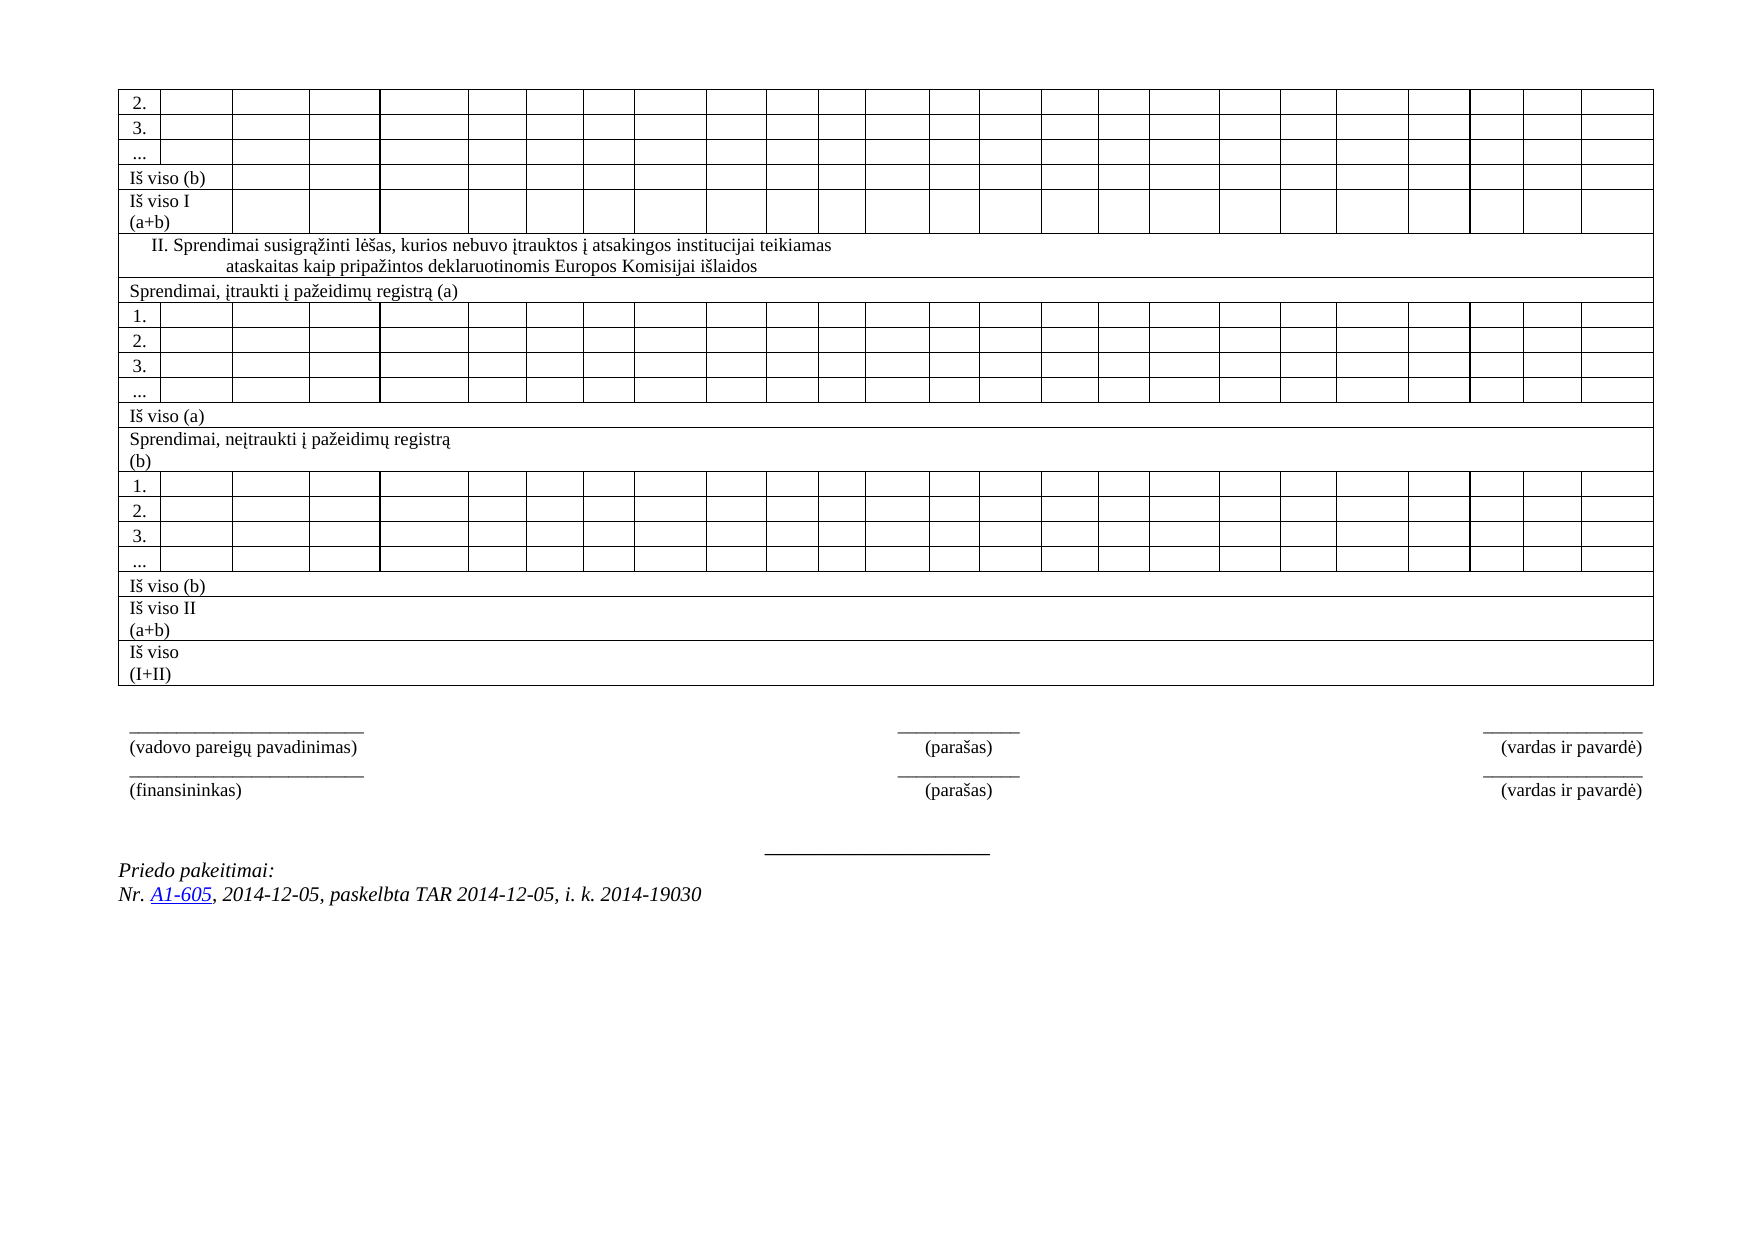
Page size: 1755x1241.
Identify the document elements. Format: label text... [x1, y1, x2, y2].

table_cell [1337, 303, 1408, 327]
table_cell [381, 115, 468, 139]
table_cell [635, 328, 706, 352]
table_cell [1149, 428, 1220, 471]
table_cell [1280, 234, 1336, 277]
table_cell [380, 572, 469, 596]
table_cell [635, 547, 706, 571]
table_cell [767, 497, 818, 521]
table_cell [1409, 140, 1469, 164]
table_cell [1524, 378, 1581, 402]
table_cell [1582, 234, 1653, 277]
table_cell [979, 597, 1041, 640]
table_cell [381, 190, 468, 233]
table_cell [1099, 428, 1149, 471]
table_cell Iš viso (a) [119, 403, 232, 427]
table_cell [1336, 597, 1408, 640]
table_cell [584, 472, 634, 496]
text Priedo pakeitimai: [118, 858, 1636, 882]
table_cell [1471, 328, 1523, 352]
table_cell [584, 547, 634, 571]
table_cell [930, 522, 979, 546]
table_cell [1409, 190, 1469, 233]
table_cell [381, 497, 468, 521]
table_cell [1523, 597, 1582, 640]
table_cell [1281, 90, 1336, 114]
table_cell [1409, 378, 1469, 402]
table_cell [635, 641, 706, 684]
table_cell [980, 140, 1041, 164]
table_cell [819, 547, 865, 571]
table_cell [1409, 353, 1469, 377]
table_cell [819, 190, 865, 233]
table_cell [1336, 403, 1408, 427]
table_cell [1409, 115, 1469, 139]
table_cell [635, 90, 706, 114]
table_cell [980, 522, 1041, 546]
table_cell [866, 497, 929, 521]
table_header _________________________ (vadovo pareigų pavadinimas) _________________________ (finansininkas) [118, 714, 830, 801]
table_cell [767, 641, 819, 684]
table_cell [1220, 353, 1280, 377]
table_cell [1099, 115, 1149, 139]
table_cell [1336, 641, 1408, 684]
table_cell [866, 303, 929, 327]
table_cell [930, 303, 979, 327]
table_cell [929, 234, 979, 277]
table_cell [1220, 472, 1280, 496]
table_cell [526, 403, 584, 427]
table_cell [1150, 353, 1219, 377]
table_cell [584, 353, 634, 377]
table_cell [469, 428, 526, 471]
table_cell [584, 428, 634, 471]
table_cell [469, 90, 526, 114]
table_cell [1042, 472, 1098, 496]
table_cell [707, 90, 766, 114]
table_cell [980, 378, 1041, 402]
table_cell [1099, 90, 1149, 114]
table_cell [1582, 328, 1653, 352]
table_cell [1042, 90, 1098, 114]
table_cell [1220, 165, 1280, 189]
table_cell [584, 278, 634, 302]
table_cell [1149, 572, 1220, 596]
table_cell [233, 353, 309, 377]
table_cell [865, 234, 929, 277]
table_cell [819, 378, 865, 402]
table_cell [526, 278, 584, 302]
table_cell [527, 140, 583, 164]
table_cell [1582, 428, 1653, 471]
table_cell [584, 190, 634, 233]
table_cell [706, 597, 767, 640]
table_cell [310, 641, 380, 684]
table_cell [706, 428, 767, 471]
table_cell [381, 353, 468, 377]
table_cell [1042, 165, 1098, 189]
table_cell [233, 547, 309, 571]
table_cell [980, 165, 1041, 189]
table_cell 2. [119, 328, 160, 352]
table_cell [381, 522, 468, 546]
table_cell [767, 115, 818, 139]
table_cell [930, 378, 979, 402]
table_cell [161, 378, 232, 402]
table_cell [1149, 278, 1220, 302]
table_cell [310, 497, 379, 521]
table_cell [1099, 403, 1149, 427]
table_cell [707, 115, 766, 139]
table_cell [1409, 547, 1469, 571]
table_cell [635, 497, 706, 521]
table_cell [1408, 428, 1470, 471]
table_cell [1281, 472, 1336, 496]
table_cell 3. [119, 353, 160, 377]
table_cell [930, 140, 979, 164]
table_cell [161, 90, 232, 114]
table_cell [1220, 378, 1280, 402]
table_cell [1149, 641, 1220, 684]
table_cell [865, 428, 929, 471]
table_cell [1281, 378, 1336, 402]
table_cell 1. [119, 303, 160, 327]
table_cell [1471, 497, 1523, 521]
table_cell [707, 497, 766, 521]
table_cell [1337, 165, 1408, 189]
table_cell [310, 303, 379, 327]
table_cell [767, 353, 818, 377]
table_header _________________ (vardas ir pavardė) _________________ (vardas ir pavardė) [1087, 714, 1653, 801]
table_cell [1220, 278, 1280, 302]
table_cell [380, 403, 469, 427]
table_cell [929, 641, 979, 684]
table_cell [469, 641, 526, 684]
table_cell [707, 140, 766, 164]
table_cell [1337, 90, 1408, 114]
table_cell [635, 597, 706, 640]
table_cell [527, 90, 583, 114]
table_cell [469, 597, 526, 640]
table_cell [707, 328, 766, 352]
table_cell [706, 403, 767, 427]
table_cell [1220, 572, 1280, 596]
table_cell [1220, 522, 1280, 546]
table_cell [635, 403, 706, 427]
table_cell [1281, 547, 1336, 571]
table_cell [1099, 597, 1149, 640]
table_cell [527, 190, 583, 233]
table_cell [930, 472, 979, 496]
table_cell [1042, 497, 1098, 521]
table_cell [527, 115, 583, 139]
table_cell [1220, 428, 1280, 471]
table_cell [865, 597, 929, 640]
table_cell [310, 140, 379, 164]
table_cell [866, 140, 929, 164]
table_cell [527, 353, 583, 377]
table_cell [584, 572, 634, 596]
table_cell [310, 328, 379, 352]
table_cell [469, 522, 526, 546]
table_cell [980, 90, 1041, 114]
table_cell [1150, 303, 1219, 327]
table_cell [1470, 428, 1523, 471]
table_cell [161, 522, 232, 546]
table_cell [1099, 641, 1149, 684]
table_cell [469, 353, 526, 377]
table_cell [381, 140, 468, 164]
table_cell 2. [119, 497, 160, 521]
table_cell [1220, 234, 1280, 277]
table_cell [469, 378, 526, 402]
table_cell [930, 497, 979, 521]
table_cell [707, 547, 766, 571]
table_cell [1220, 190, 1280, 233]
table_cell [1582, 378, 1653, 402]
table_cell [1281, 353, 1336, 377]
table_cell [1099, 572, 1149, 596]
table_cell [1337, 547, 1408, 571]
table_cell Iš viso II (a+b) [119, 597, 232, 640]
table_cell [1471, 165, 1523, 189]
table_cell [866, 522, 929, 546]
table_cell [527, 547, 583, 571]
table_cell [233, 497, 309, 521]
table_cell [310, 190, 379, 233]
table_cell [1099, 278, 1149, 302]
table_cell [1337, 328, 1408, 352]
table_cell [584, 403, 634, 427]
table_cell [381, 90, 468, 114]
table_cell [310, 165, 379, 189]
table_cell [1524, 140, 1581, 164]
table_cell [584, 303, 634, 327]
table_cell [233, 378, 309, 402]
table_cell [635, 428, 706, 471]
table_cell [1471, 90, 1523, 114]
table_cell [1042, 522, 1098, 546]
table_cell [929, 403, 979, 427]
table_cell [767, 403, 819, 427]
table_cell [1220, 140, 1280, 164]
table_cell [584, 165, 634, 189]
table_cell [707, 522, 766, 546]
table_cell [1582, 140, 1653, 164]
table_cell [1337, 115, 1408, 139]
table_cell [527, 165, 583, 189]
table_cell [1041, 403, 1098, 427]
table_cell [819, 328, 865, 352]
table_cell [1337, 522, 1408, 546]
table_cell [1041, 278, 1098, 302]
table_cell [1582, 572, 1653, 596]
table_cell [979, 641, 1041, 684]
table_cell [979, 278, 1041, 302]
table_cell [469, 190, 526, 233]
table_cell [1409, 522, 1469, 546]
table_cell [584, 140, 634, 164]
table_cell [1471, 140, 1523, 164]
table_cell [233, 522, 309, 546]
table_cell [819, 497, 865, 521]
table_cell [469, 303, 526, 327]
table_cell [161, 497, 232, 521]
table_cell [930, 115, 979, 139]
table_cell [1523, 641, 1582, 684]
text Nr. A1-605, 2014-12-05, paskelbta TAR 2014-12-05, i. k. 2014-19030 [118, 882, 1636, 906]
table_cell [1337, 190, 1408, 233]
table_cell [1337, 497, 1408, 521]
table_cell [1582, 403, 1653, 427]
table_cell [1281, 497, 1336, 521]
table_cell [1470, 572, 1523, 596]
table_cell 3. [119, 522, 160, 546]
table_cell [767, 278, 819, 302]
table_cell [1524, 115, 1581, 139]
table_cell [1220, 641, 1280, 684]
table_cell [1099, 328, 1149, 352]
table_cell [1409, 497, 1469, 521]
table_cell [1220, 303, 1280, 327]
table_cell [233, 90, 309, 114]
table_cell [1042, 328, 1098, 352]
table_cell [1470, 234, 1523, 277]
table_cell [1280, 403, 1336, 427]
table_cell [1220, 597, 1280, 640]
table_cell [865, 641, 929, 684]
table_cell [1409, 90, 1469, 114]
table_cell [767, 303, 818, 327]
table_cell [635, 115, 706, 139]
table_cell [767, 190, 818, 233]
table_cell [819, 278, 865, 302]
table_cell [1041, 597, 1098, 640]
table_cell [469, 497, 526, 521]
table_cell [1471, 378, 1523, 402]
table_cell [979, 234, 1041, 277]
table_cell [584, 522, 634, 546]
table_cell [1042, 140, 1098, 164]
table_cell [930, 90, 979, 114]
table_cell [866, 90, 929, 114]
table_cell [584, 90, 634, 114]
table_cell [1582, 90, 1653, 114]
table_cell [707, 165, 766, 189]
table_cell [819, 572, 865, 596]
table_cell [1150, 472, 1219, 496]
table_cell [1099, 472, 1149, 496]
table_cell [1524, 472, 1581, 496]
table_cell Iš viso (b) [119, 165, 232, 189]
table_cell [381, 472, 468, 496]
table_cell [1523, 403, 1582, 427]
table_cell [1042, 378, 1098, 402]
table_cell [310, 403, 380, 427]
table_cell [1337, 472, 1408, 496]
table_cell [707, 378, 766, 402]
table_cell [866, 165, 929, 189]
table_cell [1099, 378, 1149, 402]
table_cell [767, 165, 818, 189]
table_cell [1470, 403, 1523, 427]
table_cell [767, 140, 818, 164]
table_cell [233, 472, 309, 496]
table_cell [233, 190, 309, 233]
table_cell [1280, 278, 1336, 302]
table_cell [1220, 90, 1280, 114]
table_cell [1524, 90, 1581, 114]
table_cell [707, 190, 766, 233]
table_cell [866, 328, 929, 352]
table_cell [1409, 165, 1469, 189]
table_cell [1471, 547, 1523, 571]
table_cell [1408, 597, 1470, 640]
table_cell [233, 303, 309, 327]
table_cell [1408, 234, 1470, 277]
table_cell [1041, 234, 1098, 277]
table_cell [161, 472, 232, 496]
table_cell [1220, 547, 1280, 571]
table_cell [635, 165, 706, 189]
table_cell [767, 597, 819, 640]
table_cell [866, 547, 929, 571]
table_cell [469, 115, 526, 139]
table_cell [1281, 522, 1336, 546]
table_cell [380, 641, 469, 684]
table_cell [1281, 190, 1336, 233]
table_cell [161, 140, 232, 164]
table_cell [1470, 641, 1523, 684]
table_cell [310, 547, 379, 571]
table_cell [1471, 353, 1523, 377]
table_cell [469, 403, 526, 427]
table_cell [980, 472, 1041, 496]
table_cell [635, 522, 706, 546]
table_cell [1409, 472, 1469, 496]
table_cell [819, 472, 865, 496]
table_cell ... [119, 547, 160, 571]
table_cell [1470, 597, 1523, 640]
table_cell [819, 303, 865, 327]
table_cell [930, 190, 979, 233]
table_cell [1280, 572, 1336, 596]
table_cell [1099, 522, 1149, 546]
table_cell [1582, 278, 1653, 302]
table_cell [929, 278, 979, 302]
table_cell [1099, 547, 1149, 571]
table_cell [819, 353, 865, 377]
table_cell [635, 572, 706, 596]
table_cell [584, 378, 634, 402]
table_cell [1582, 353, 1653, 377]
table_cell [1471, 303, 1523, 327]
table_cell [1149, 597, 1220, 640]
table_cell [1336, 278, 1408, 302]
table_cell [1220, 328, 1280, 352]
table_cell [706, 572, 767, 596]
table_cell [1471, 522, 1523, 546]
table_cell [1150, 115, 1219, 139]
table_cell [1408, 278, 1470, 302]
table_cell Iš viso I (a+b) [119, 190, 232, 233]
table_cell [232, 403, 310, 427]
table_cell [635, 140, 706, 164]
table_cell [1337, 140, 1408, 164]
table_cell [819, 115, 865, 139]
table_cell [232, 572, 310, 596]
table_cell [767, 547, 818, 571]
table_cell [635, 303, 706, 327]
table_cell [1280, 641, 1336, 684]
table_cell [469, 140, 526, 164]
table_cell [526, 572, 584, 596]
table_cell [706, 278, 767, 302]
table_cell [865, 403, 929, 427]
table_cell [527, 472, 583, 496]
table_cell [233, 115, 309, 139]
table_cell [819, 140, 865, 164]
table_cell [819, 90, 865, 114]
table_cell Sprendimai, įtraukti į pažeidimų registrą (a) [119, 278, 526, 302]
table_cell [1409, 303, 1469, 327]
table_cell [1149, 403, 1220, 427]
text __________________ [118, 829, 1636, 858]
table_cell [310, 597, 380, 640]
table_cell [635, 278, 706, 302]
table_cell [469, 165, 526, 189]
table_cell [310, 472, 379, 496]
table_cell [767, 90, 818, 114]
table_cell [161, 328, 232, 352]
table_cell [767, 428, 819, 471]
table_cell [1042, 115, 1098, 139]
table_cell [1523, 278, 1582, 302]
table_cell [635, 378, 706, 402]
table_cell [635, 472, 706, 496]
table_cell [527, 328, 583, 352]
table_cell [1280, 428, 1336, 471]
table_cell [1150, 90, 1219, 114]
table_cell 1. [119, 472, 160, 496]
table_cell [381, 547, 468, 571]
table_cell [1582, 190, 1653, 233]
table_cell [1524, 353, 1581, 377]
table_cell [1150, 140, 1219, 164]
table_cell [233, 165, 309, 189]
table_cell [1582, 165, 1653, 189]
table_cell [706, 641, 767, 684]
table_cell [1220, 403, 1280, 427]
table_cell Iš viso (b) [119, 572, 232, 596]
table_cell [584, 497, 634, 521]
table_cell [1099, 190, 1149, 233]
table_cell [1042, 353, 1098, 377]
table_cell [979, 428, 1041, 471]
table_cell [1150, 522, 1219, 546]
table_cell [1281, 115, 1336, 139]
table_cell [819, 597, 865, 640]
table_cell [1470, 278, 1523, 302]
table_cell [310, 353, 379, 377]
table_cell [1042, 190, 1098, 233]
table_cell [707, 353, 766, 377]
table_cell [930, 165, 979, 189]
table_cell [1099, 234, 1149, 277]
table_cell [707, 472, 766, 496]
table_cell [1099, 303, 1149, 327]
table_cell 2. [119, 90, 160, 114]
table_cell [1582, 497, 1653, 521]
table_cell [1408, 572, 1470, 596]
table_cell [526, 641, 584, 684]
table_cell [1336, 428, 1408, 471]
table_cell [767, 378, 818, 402]
table_cell [767, 328, 818, 352]
table_cell [469, 547, 526, 571]
table_header _____________ (parašas) _____________ (parašas) [830, 714, 1087, 801]
table_cell [930, 547, 979, 571]
table_cell [233, 140, 309, 164]
table_cell [1471, 472, 1523, 496]
table_cell Sprendimai, neįtraukti į pažeidimų registrą (b) [119, 428, 469, 471]
table_cell [161, 353, 232, 377]
table_cell [767, 522, 818, 546]
table_cell [469, 472, 526, 496]
table_cell [380, 597, 469, 640]
table_cell [1281, 165, 1336, 189]
table_cell [1150, 547, 1219, 571]
table_cell [1336, 572, 1408, 596]
table_cell [866, 378, 929, 402]
table_cell [584, 328, 634, 352]
table_cell [310, 90, 379, 114]
table_cell [1099, 353, 1149, 377]
table_cell [866, 190, 929, 233]
table_cell [1409, 328, 1469, 352]
table_cell [866, 115, 929, 139]
table_cell [1524, 522, 1581, 546]
table_cell [1524, 328, 1581, 352]
table_cell [980, 497, 1041, 521]
table_cell [1582, 522, 1653, 546]
table_cell [381, 303, 468, 327]
table_cell [1041, 641, 1098, 684]
table_cell [707, 303, 766, 327]
table_cell [161, 547, 232, 571]
table_cell [527, 497, 583, 521]
table_cell [584, 115, 634, 139]
table_cell [584, 641, 634, 684]
table_cell [1220, 497, 1280, 521]
table_cell [232, 641, 310, 684]
table_cell [1041, 572, 1098, 596]
table_cell [866, 353, 929, 377]
table_cell [1220, 115, 1280, 139]
table_cell [1524, 497, 1581, 521]
table_cell [819, 403, 865, 427]
table_cell [233, 328, 309, 352]
table_cell [161, 303, 232, 327]
table_cell [980, 547, 1041, 571]
table_cell 3. [119, 115, 160, 139]
table_cell [767, 472, 818, 496]
table_cell [819, 522, 865, 546]
table_cell [1150, 328, 1219, 352]
table_cell [1582, 641, 1653, 684]
table_cell [1042, 303, 1098, 327]
table_cell [527, 378, 583, 402]
table_cell [1582, 472, 1653, 496]
table_cell [1042, 547, 1098, 571]
table_cell [1524, 165, 1581, 189]
table_cell [819, 165, 865, 189]
table_cell [980, 303, 1041, 327]
table_cell [930, 328, 979, 352]
table_cell [310, 572, 380, 596]
table_cell [767, 572, 819, 596]
table_cell [980, 328, 1041, 352]
table_cell [819, 641, 865, 684]
table_cell [635, 353, 706, 377]
table_cell [1523, 234, 1582, 277]
table_cell [980, 190, 1041, 233]
table_cell [1150, 497, 1219, 521]
table_cell [866, 472, 929, 496]
table_cell [1281, 328, 1336, 352]
table_cell [1337, 378, 1408, 402]
table_cell [469, 328, 526, 352]
table_cell [1582, 115, 1653, 139]
table_cell [1099, 497, 1149, 521]
table_cell Iš viso (I+II) [119, 641, 232, 684]
table_cell [1150, 378, 1219, 402]
table_cell [1582, 547, 1653, 571]
table_cell [979, 403, 1041, 427]
table_cell [930, 353, 979, 377]
table_cell [1336, 234, 1408, 277]
table_cell [161, 115, 232, 139]
table_cell [980, 115, 1041, 139]
table_cell [469, 572, 526, 596]
table_cell [1524, 303, 1581, 327]
table_cell [310, 522, 379, 546]
table_cell [584, 597, 634, 640]
table_cell [527, 522, 583, 546]
table_cell [381, 328, 468, 352]
table_cell [1582, 303, 1653, 327]
table_cell [526, 597, 584, 640]
table_cell [635, 190, 706, 233]
table_cell [527, 303, 583, 327]
table_cell [1523, 572, 1582, 596]
table_cell [979, 572, 1041, 596]
table_cell [819, 428, 865, 471]
table_cell [1471, 115, 1523, 139]
table_cell [1524, 190, 1581, 233]
table_cell [1471, 190, 1523, 233]
table_cell [929, 572, 979, 596]
table_cell [1281, 140, 1336, 164]
table_cell [929, 597, 979, 640]
table_cell [865, 278, 929, 302]
table_cell [1524, 547, 1581, 571]
table_cell [1150, 190, 1219, 233]
table_cell [1280, 597, 1336, 640]
table_cell [1149, 234, 1220, 277]
table_cell [310, 378, 379, 402]
table_cell [526, 428, 584, 471]
table_cell [1041, 428, 1098, 471]
table_cell [1099, 140, 1149, 164]
table_cell [381, 378, 468, 402]
table_cell [929, 428, 979, 471]
table_cell [1337, 353, 1408, 377]
table_cell [980, 353, 1041, 377]
table_cell [1523, 428, 1582, 471]
table_cell [381, 165, 468, 189]
table_cell ... [119, 140, 160, 164]
table_cell [1408, 641, 1470, 684]
table_cell [1150, 165, 1219, 189]
table_cell [1281, 303, 1336, 327]
table_cell II. Sprendimai susigrąžinti lėšas, kurios nebuvo įtrauktos į atsakingos institucijai teikiamas ataskaitas kaip pripažintos deklaruotinomis Europos Komisijai išlaidos [119, 234, 865, 277]
table_cell [310, 115, 379, 139]
table_cell [1099, 165, 1149, 189]
table_cell [1408, 403, 1470, 427]
table_cell [232, 597, 310, 640]
table_cell ... [119, 378, 160, 402]
table_cell [1582, 597, 1653, 640]
table_cell [865, 572, 929, 596]
